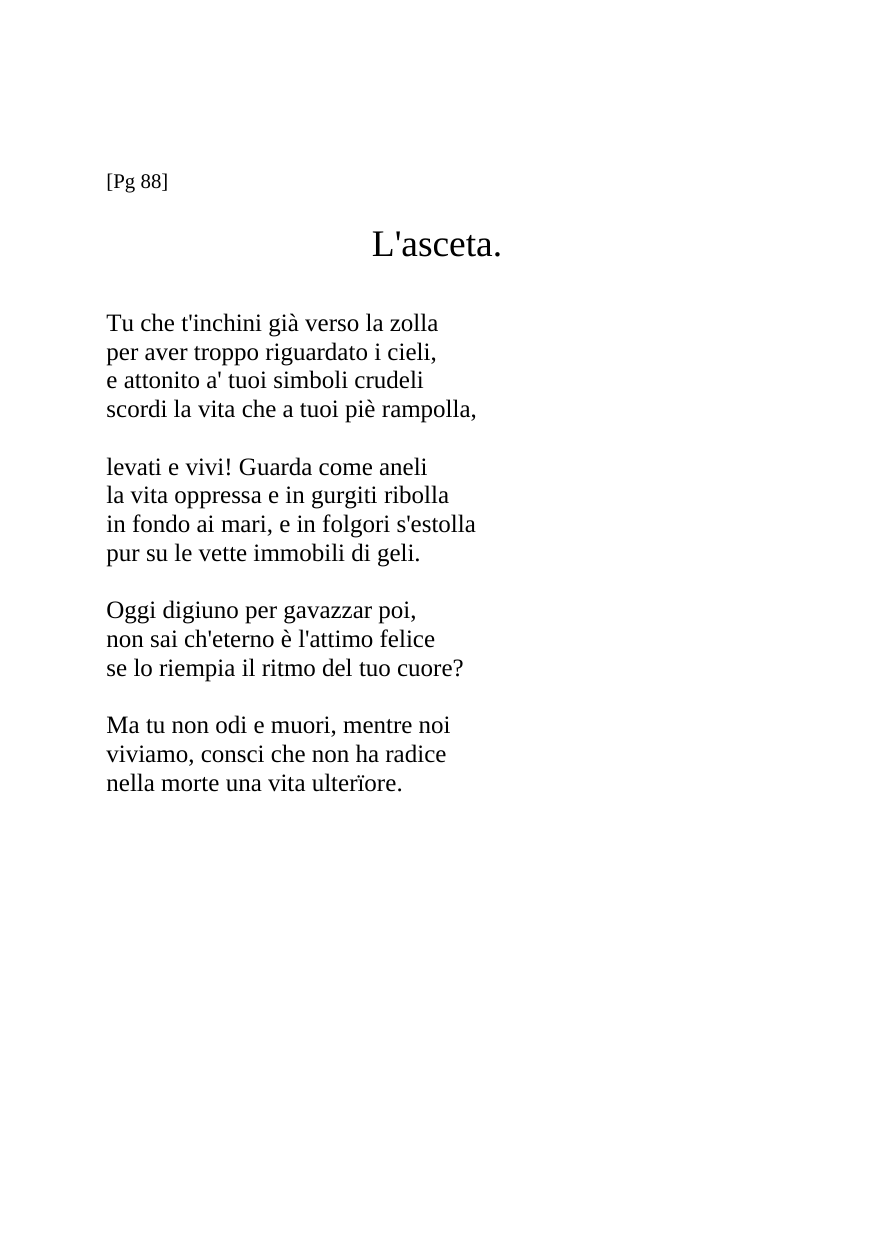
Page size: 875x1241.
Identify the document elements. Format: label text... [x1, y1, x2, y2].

text Tu che t'inchini già verso la zolla [106, 308, 768, 337]
text per aver troppo riguardato i cieli, [106, 337, 768, 366]
text non sai ch'eterno è l'attimo felice [106, 624, 768, 653]
text in fondo ai mari, e in folgori s'estolla [106, 509, 768, 538]
text e attonito a' tuoi simboli crudeli [106, 366, 768, 394]
text se lo riempia il ritmo del tuo cuore? [106, 653, 768, 682]
subtitle L'asceta. [106, 222, 768, 265]
text pur su le vette immobili di geli. [106, 538, 768, 567]
text Ma tu non odi e muori, mentre noi [106, 711, 768, 739]
text levati e vivi! Guarda come aneli [106, 452, 768, 481]
text viviamo, consci che non ha radice [106, 739, 768, 768]
text [Pg 88] [106, 169, 768, 193]
text Oggi digiuno per gavazzar poi, [106, 596, 768, 624]
text la vita oppressa e in gurgiti ribolla [106, 481, 768, 509]
text nella morte una vita ulterïore. [106, 768, 768, 797]
text scordi la vita che a tuoi piè rampolla, [106, 394, 768, 423]
